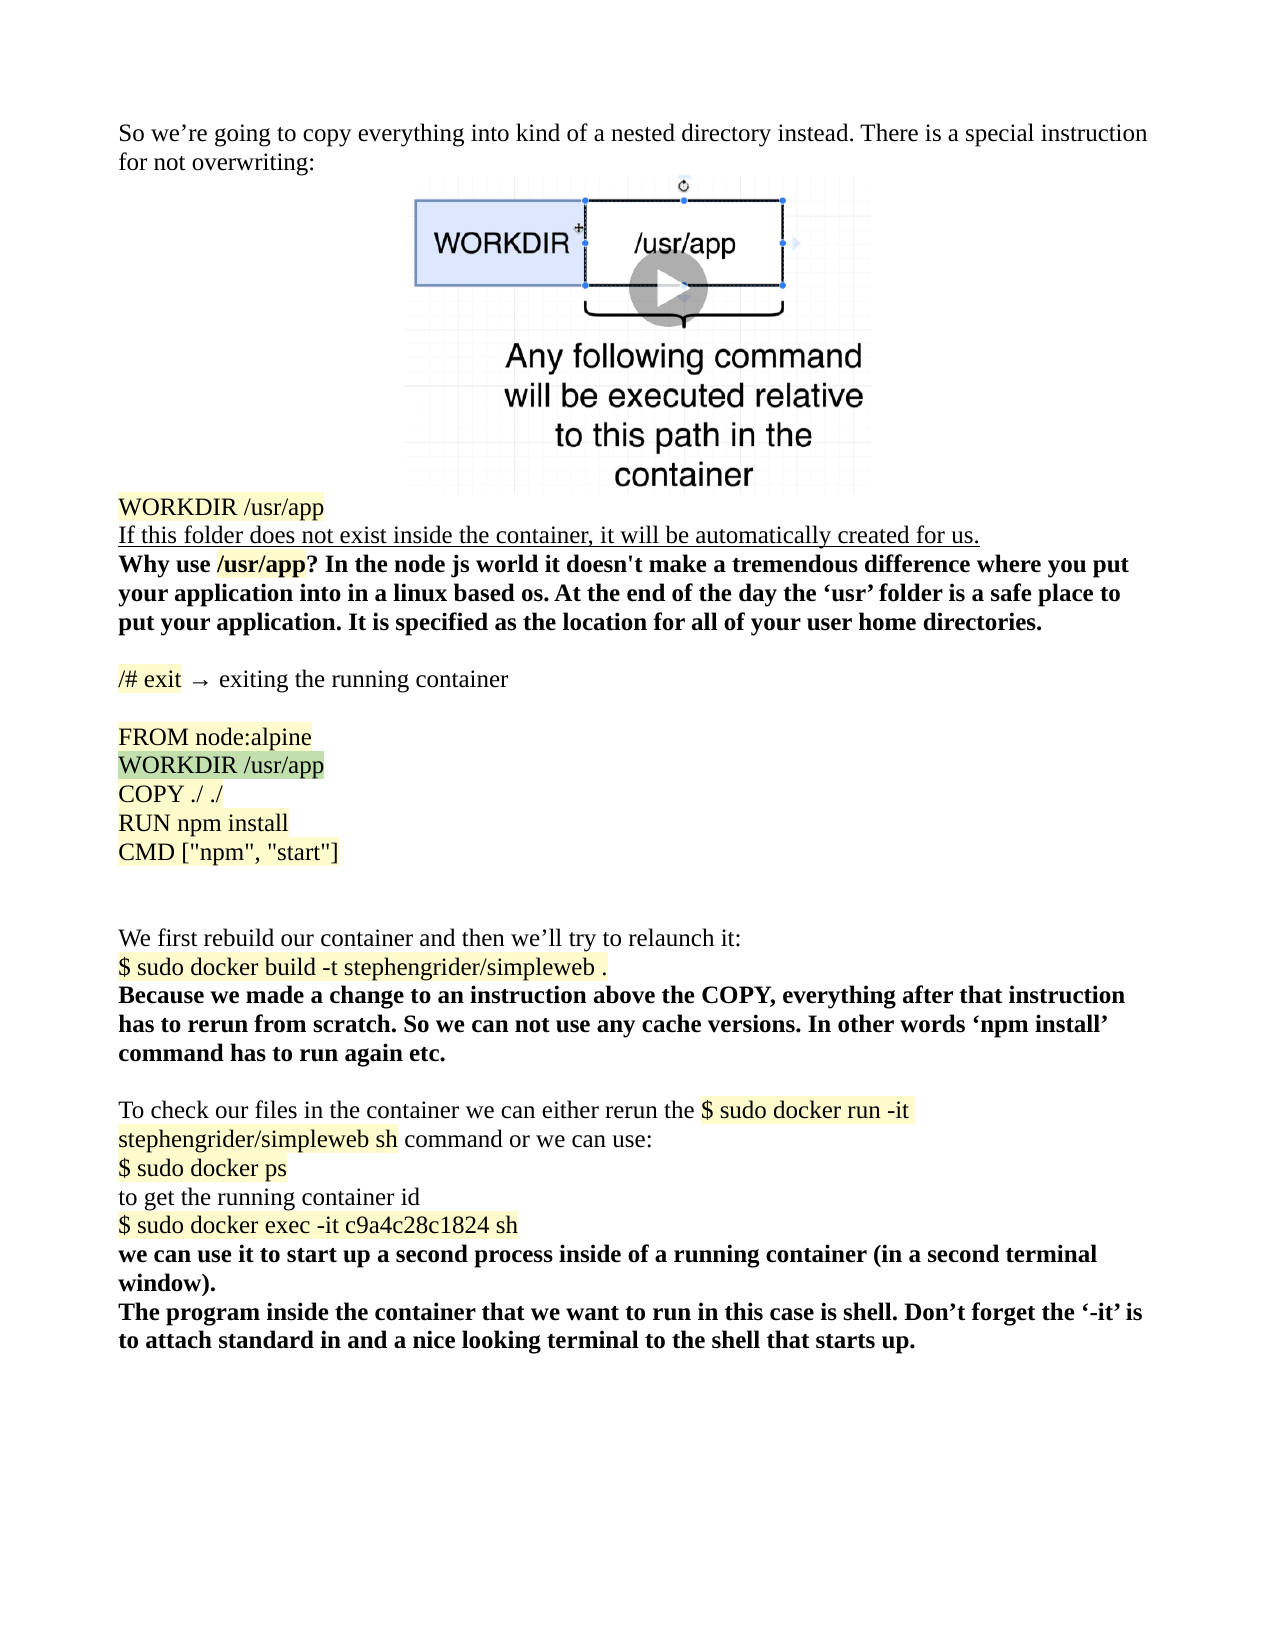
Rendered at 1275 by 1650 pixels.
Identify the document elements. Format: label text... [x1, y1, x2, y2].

text WORKDIR /usr/app [118, 751, 1157, 779]
text To check our files in the container we can either rerun the $ sudo docker run -it stephengrider/simpleweb sh command or we can use: [118, 1096, 1157, 1153]
text $ sudo docker build -t stephengrider/simpleweb . [118, 952, 1157, 981]
text CMD ["npm", "start"] [118, 837, 1157, 866]
text If this folder does not exist inside the container, it will be automatically created for us. [118, 521, 1157, 549]
text FROM node:alpine [118, 722, 1157, 751]
text COPY ./ ./ [118, 779, 1157, 808]
text The program inside the container that we want to run in this case is shell. Don’t forget the ‘-it’ is to attach standard in and a nice looking terminal to the shell that starts up. [118, 1297, 1157, 1354]
picture [403, 175, 872, 494]
text $ sudo docker exec -it c9a4c28c1824 sh [118, 1211, 1157, 1239]
text WORKDIR /usr/app [118, 492, 1157, 521]
text We first rebuild our container and then we’ll try to relaunch it: [118, 923, 1157, 952]
text So we’re going to copy everything into kind of a nested directory instead. There is a special instruction for not overwriting: [118, 118, 1157, 176]
text /# exit → exiting the running container [118, 664, 1157, 693]
text we can use it to start up a second process inside of a running container (in a second terminal window). [118, 1239, 1157, 1297]
text to get the running container id [118, 1182, 1157, 1211]
text $ sudo docker ps [118, 1153, 1157, 1182]
text Why use /usr/app? In the node js world it doesn't make a tremendous difference where you put your application into in a linux based os. At the end of the day the ‘usr’ folder is a safe place to put your application. It is specified as the location for all of your user home directories. [118, 549, 1157, 636]
text RUN npm install [118, 808, 1157, 837]
text Because we made a change to an instruction above the COPY, everything after that instruction has to rerun from scratch. So we can not use any cache versions. In other words ‘npm install’ command has to run again etc. [118, 981, 1157, 1067]
